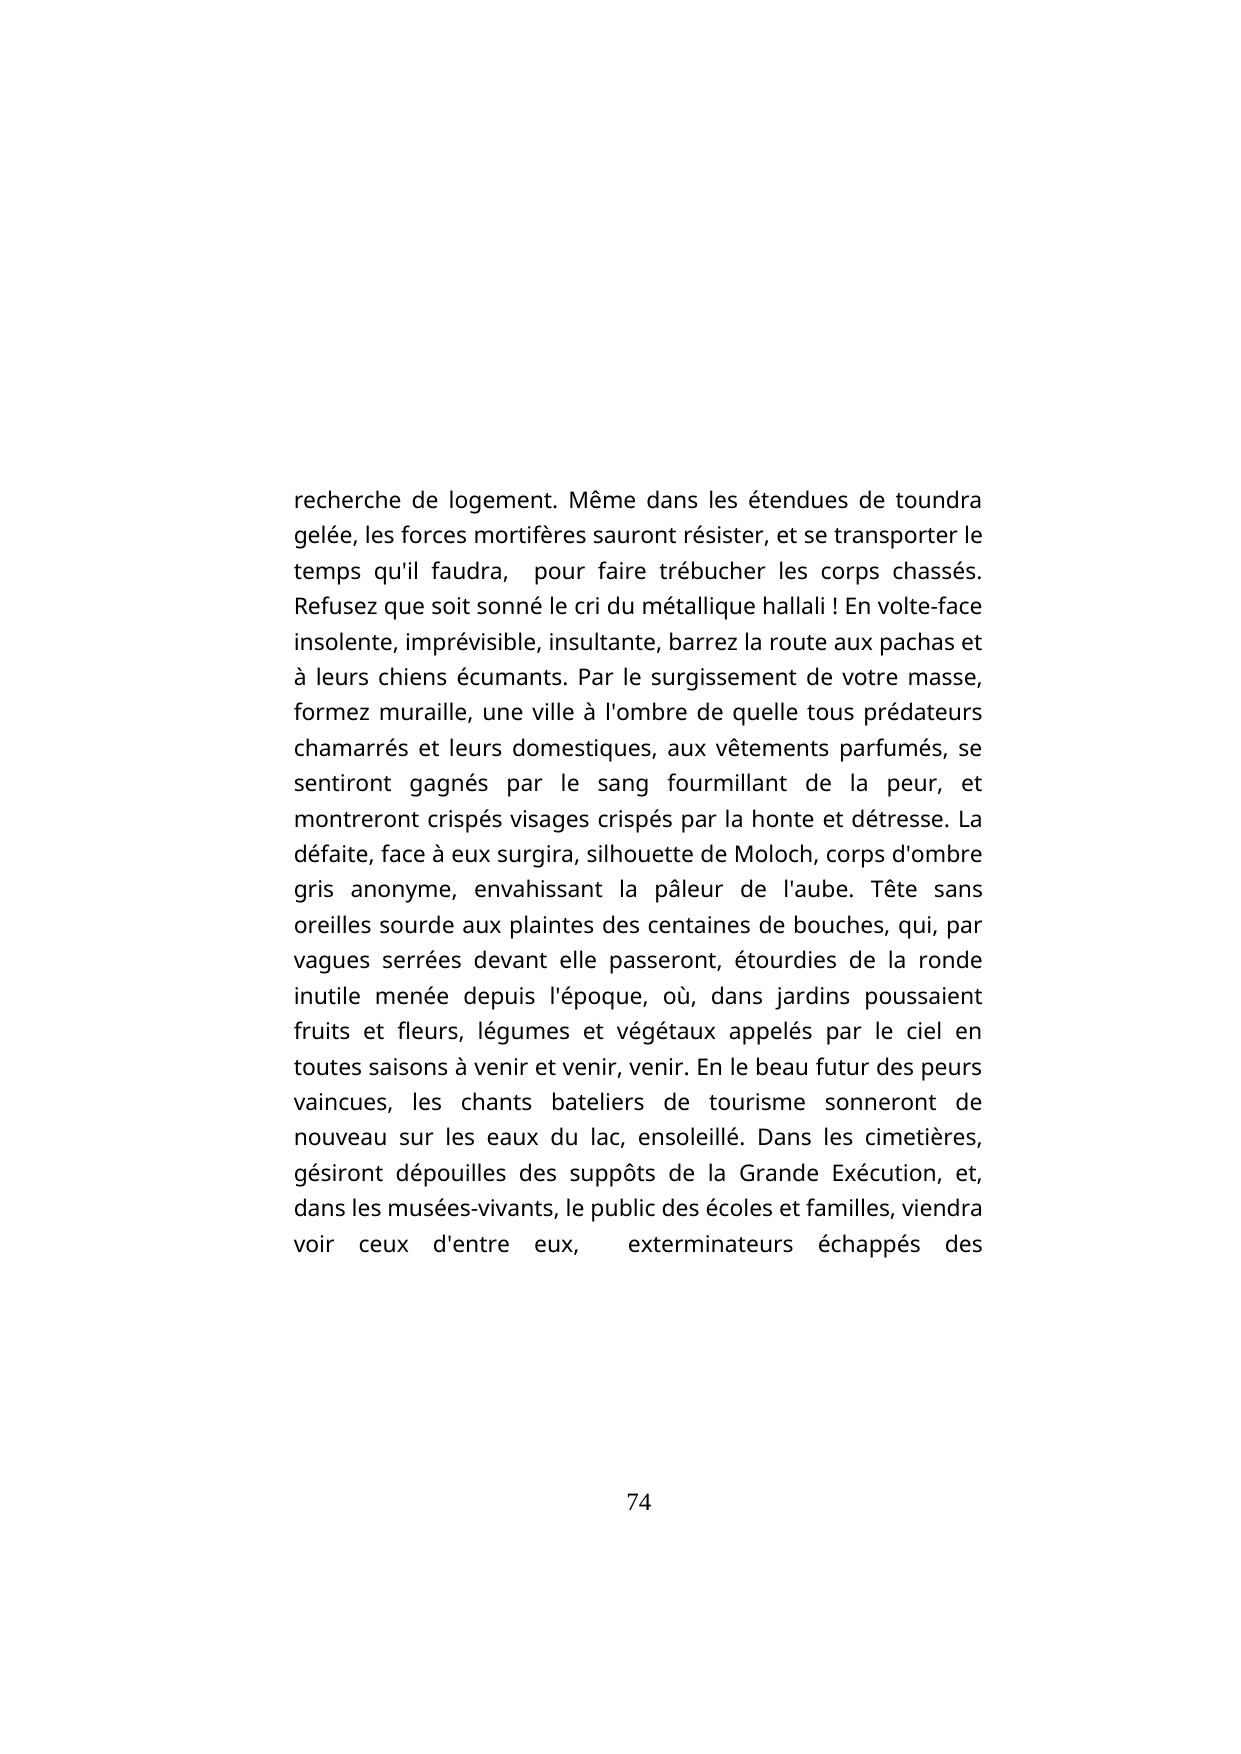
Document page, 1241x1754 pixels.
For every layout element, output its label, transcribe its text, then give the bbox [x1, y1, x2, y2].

text recherche de logement. Même dans les étendues de toundra gelée, les forces mortifères sauront résister, et se transporter le temps qu'il faudra, pour faire trébucher les corps chassés. Refusez que soit sonné le cri du métallique hallali ! En volte-face insolente, imprévisible, insultante, barrez la route aux pachas et à leurs chiens écumants. Par le surgissement de votre masse, formez muraille, une ville à l'ombre de quelle tous prédateurs chamarrés et leurs domestiques, aux vêtements parfumés, se sentiront gagnés par le sang fourmillant de la peur, et montreront crispés visages crispés par la honte et détresse. La défaite, face à eux surgira, silhouette de Moloch, corps d'ombre gris anonyme, envahissant la pâleur de l'aube. Tête sans oreilles sourde aux plaintes des centaines de bouches, qui, par vagues serrées devant elle passeront, étourdies de la ronde inutile menée depuis l'époque, où, dans jardins poussaient fruits et fleurs, légumes et végétaux appelés par le ciel en toutes saisons à venir et venir, venir. En le beau futur des peurs vaincues, les chants bateliers de tourisme sonneront de nouveau sur les eaux du lac, ensoleillé. Dans les cimetières, gésiront dépouilles des suppôts de la Grande Exécution, et, dans les musées-vivants, le public des écoles et familles, viendra voir ceux d'entre eux, exterminateurs échappés des [293, 480, 983, 1259]
